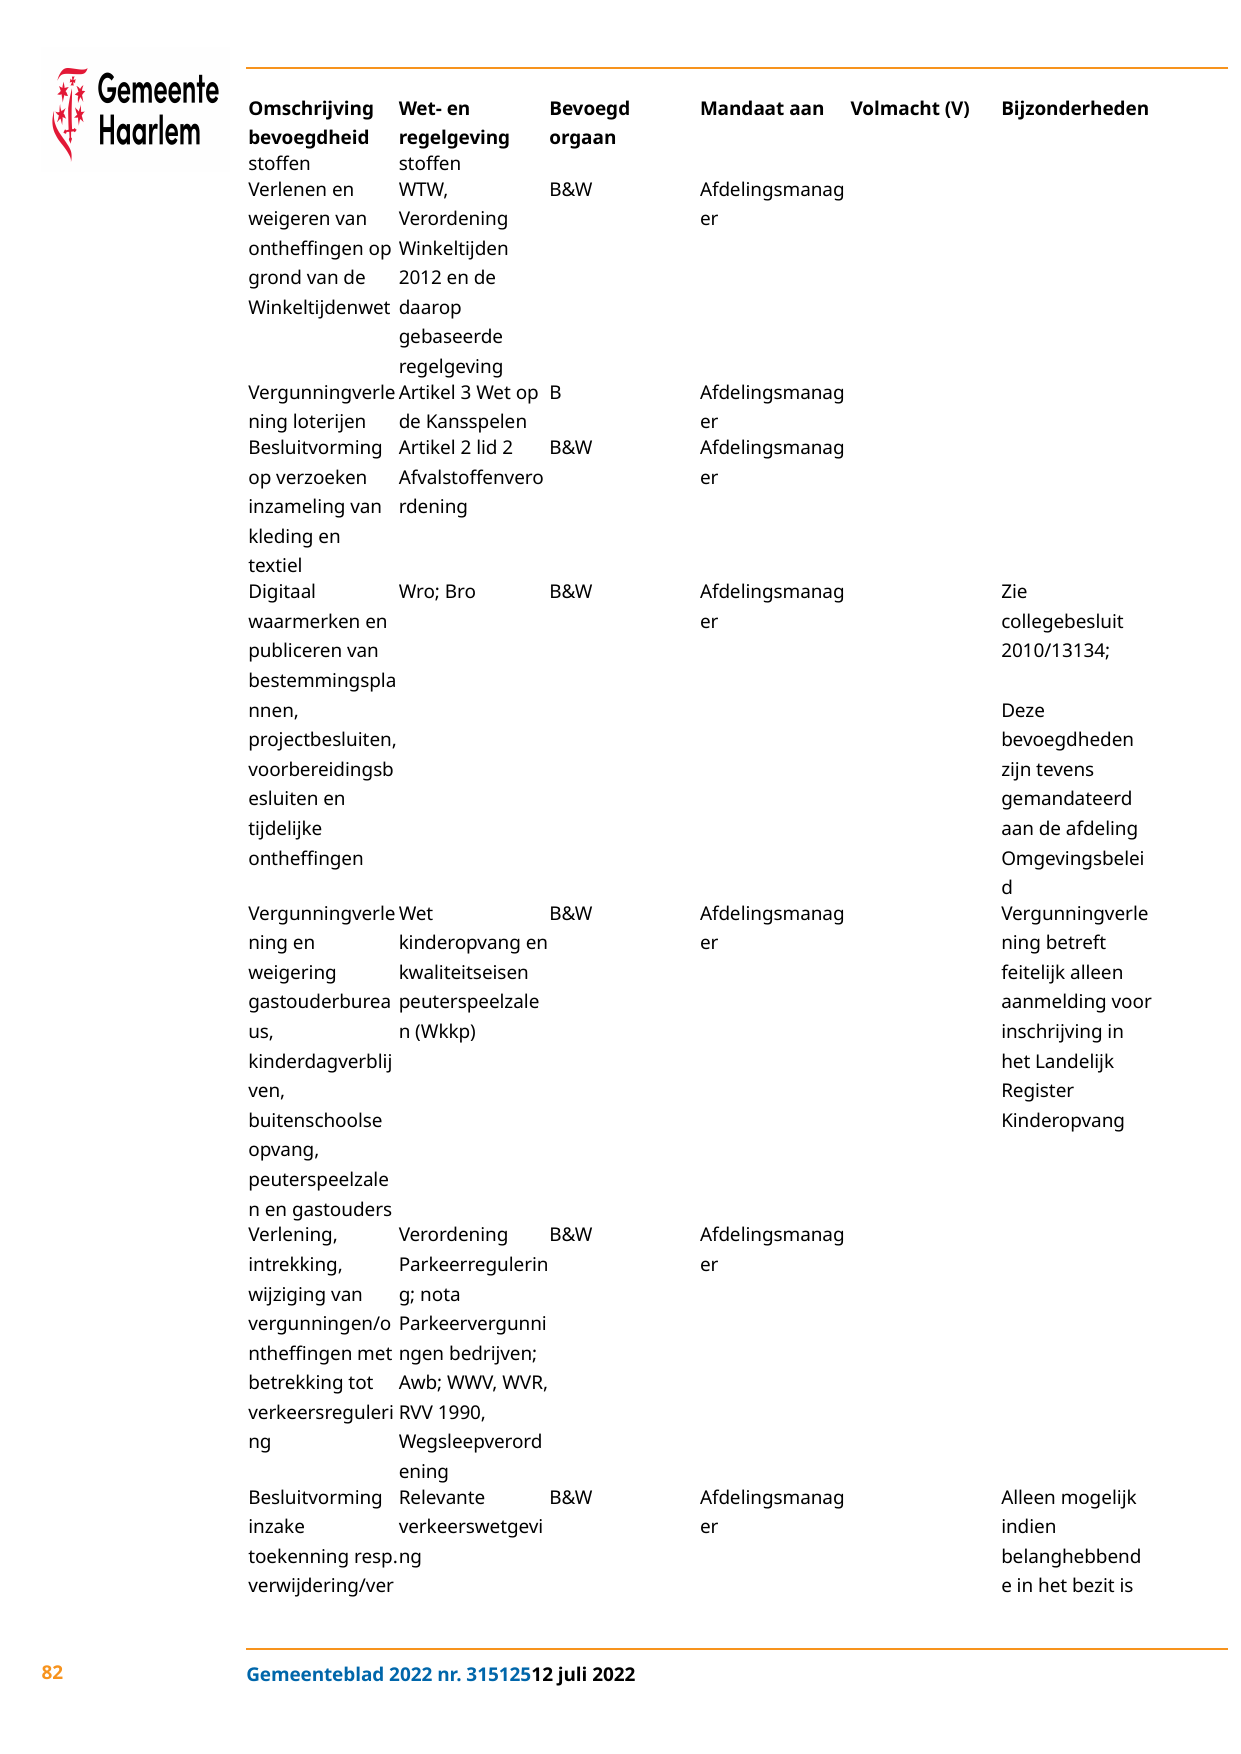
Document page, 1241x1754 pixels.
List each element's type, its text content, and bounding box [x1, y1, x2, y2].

table_cell Zie collegebesluit 2010/13134; Deze bevoegdheden zijn tevens gemandateerd aan de afdeling Omgevingsbeleid [1001, 579, 1152, 900]
table_cell [850, 434, 1001, 578]
table_cell Wet kinderopvang en kwaliteitseisen peuterspeelzalen (Wkkp) [399, 900, 549, 1222]
table_cell Vergunningverlening en weigering gastouderbureaus, kinderdagverblijven, buitenschoolse opvang, peuterspeelzalen en gastouders [248, 900, 398, 1222]
table_cell [850, 379, 1001, 434]
table_cell [850, 1484, 1001, 1598]
table_cell B&W [549, 579, 700, 900]
table_cell Relevante verkeerswetgeving [399, 1484, 549, 1598]
table_cell Artikel 2 lid 2 Afvalstoffenverordening [399, 434, 549, 578]
table_cell Wro; Bro [399, 579, 549, 900]
table_cell [850, 150, 1001, 176]
table_cell Afdelingsmanager [700, 176, 850, 379]
table_cell [549, 150, 700, 176]
table_cell B&W [549, 1484, 700, 1598]
table_cell B&W [549, 434, 700, 578]
table_header Volmacht (V) [850, 95, 1001, 150]
table_header Omschrijving bevoegdheid [248, 95, 398, 150]
table_header Wet- en regelgeving [399, 95, 549, 150]
table_cell Vergunningverlening loterijen [248, 379, 398, 434]
table_cell [1001, 434, 1152, 578]
table_cell stoffen [248, 150, 398, 176]
table_cell Besluitvorming op verzoeken inzameling van kleding en textiel [248, 434, 398, 578]
table_cell Vergunningverlening betreft feitelijk alleen aanmelding voor inschrijving in het Landelijk Register Kinderopvang [1001, 900, 1152, 1222]
table_header Bevoegd orgaan [549, 95, 700, 150]
table_cell Afdelingsmanager [700, 579, 850, 900]
table_cell Verlenen en weigeren van ontheffingen op grond van de Winkeltijdenwet [248, 176, 398, 379]
table_cell stoffen [399, 150, 549, 176]
table_cell [700, 150, 850, 176]
table_cell Alleen mogelijk indien belanghebbende in het bezit is [1001, 1484, 1152, 1598]
table_cell Besluitvorming inzake toekenning resp. verwijdering/ver [248, 1484, 398, 1598]
table_cell Artikel 3 Wet op de Kansspelen [399, 379, 549, 434]
table_cell Verlening, intrekking, wijziging van vergunningen/ontheffingen met betrekking tot verkeersregulering [248, 1222, 398, 1484]
picture [41, 47, 231, 172]
table_cell [1001, 176, 1152, 379]
table_cell B&W [549, 176, 700, 379]
table_header Mandaat aan [700, 95, 850, 150]
table_cell Afdelingsmanager [700, 900, 850, 1222]
table_cell Afdelingsmanager [700, 1484, 850, 1598]
table_cell [1001, 1222, 1152, 1484]
table_cell Verordening Parkeerregulering; nota Parkeervergunningen bedrijven; Awb; WWV, WVR, RVV 1990, Wegsleepverordening [399, 1222, 549, 1484]
table_cell Digitaal waarmerken en publiceren van bestemmingsplannen, projectbesluiten, voorbereidingsbesluiten en tijdelijke ontheffingen [248, 579, 398, 900]
table_cell B&W [549, 1222, 700, 1484]
table_cell B&W [549, 900, 700, 1222]
table_cell Afdelingsmanager [700, 379, 850, 434]
table_cell [850, 900, 1001, 1222]
table_cell [1001, 150, 1152, 176]
table_cell [1001, 379, 1152, 434]
table_cell [850, 579, 1001, 900]
table_cell Afdelingsmanager [700, 434, 850, 578]
table_cell [850, 1222, 1001, 1484]
table_header Bijzonderheden [1001, 95, 1152, 150]
table_cell B [549, 379, 700, 434]
table_cell WTW, Verordening Winkeltijden 2012 en de daarop gebaseerde regelgeving [399, 176, 549, 379]
table_cell Afdelingsmanager [700, 1222, 850, 1484]
table_cell [850, 176, 1001, 379]
